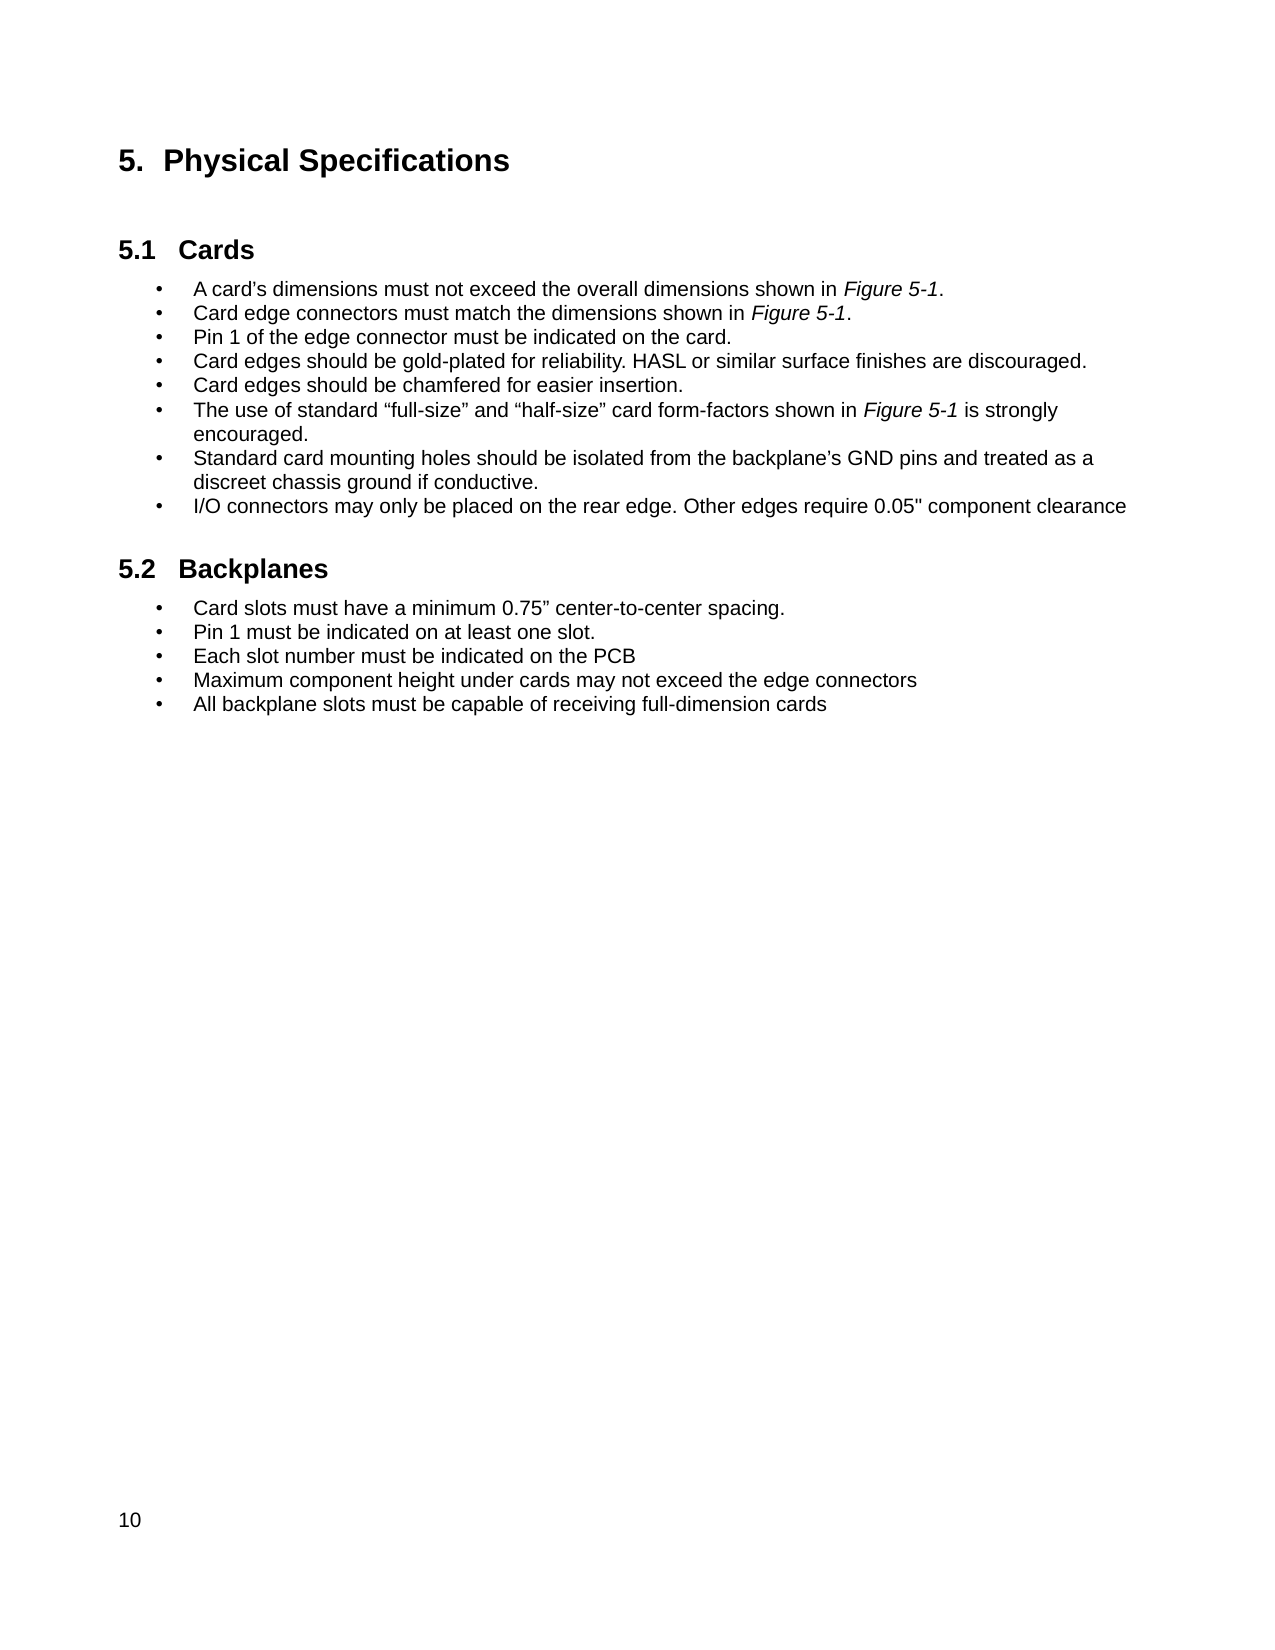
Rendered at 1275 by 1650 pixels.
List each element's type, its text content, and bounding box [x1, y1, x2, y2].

subtitle Backplanes [118, 553, 1157, 584]
subtitle Physical Specifications [118, 142, 1157, 178]
list Standard card mounting holes should be isolated from the backplane’s GND pins and treated as a discreet chassis ground if conductive. [156, 445, 1157, 493]
subtitle Cards [118, 234, 1157, 265]
list A card’s dimensions must not exceed the overall dimensions shown in Figure 5-1. [156, 277, 1157, 301]
list Pin 1 must be indicated on at least one slot. [156, 620, 1157, 644]
list Each slot number must be indicated on the PCB [156, 644, 1157, 668]
list Card edge connectors must match the dimensions shown in Figure 5-1. [156, 301, 1157, 325]
list Card edges should be chamfered for easier insertion. [156, 373, 1157, 397]
list Card edges should be gold-plated for reliability. HASL or similar surface finishes are discouraged. [156, 349, 1157, 373]
list I/O connectors may only be placed on the rear edge. Other edges require 0.05" component clearance [156, 493, 1157, 517]
list All backplane slots must be capable of receiving full-dimension cards [156, 692, 1157, 716]
list Maximum component height under cards may not exceed the edge connectors [156, 668, 1157, 692]
list Card slots must have a minimum 0.75” center-to-center spacing. [156, 596, 1157, 620]
list Pin 1 of the edge connector must be indicated on the card. [156, 325, 1157, 349]
list The use of standard “full-size” and “half-size” card form-factors shown in Figure 5-1 is strongly encouraged. [156, 397, 1157, 445]
